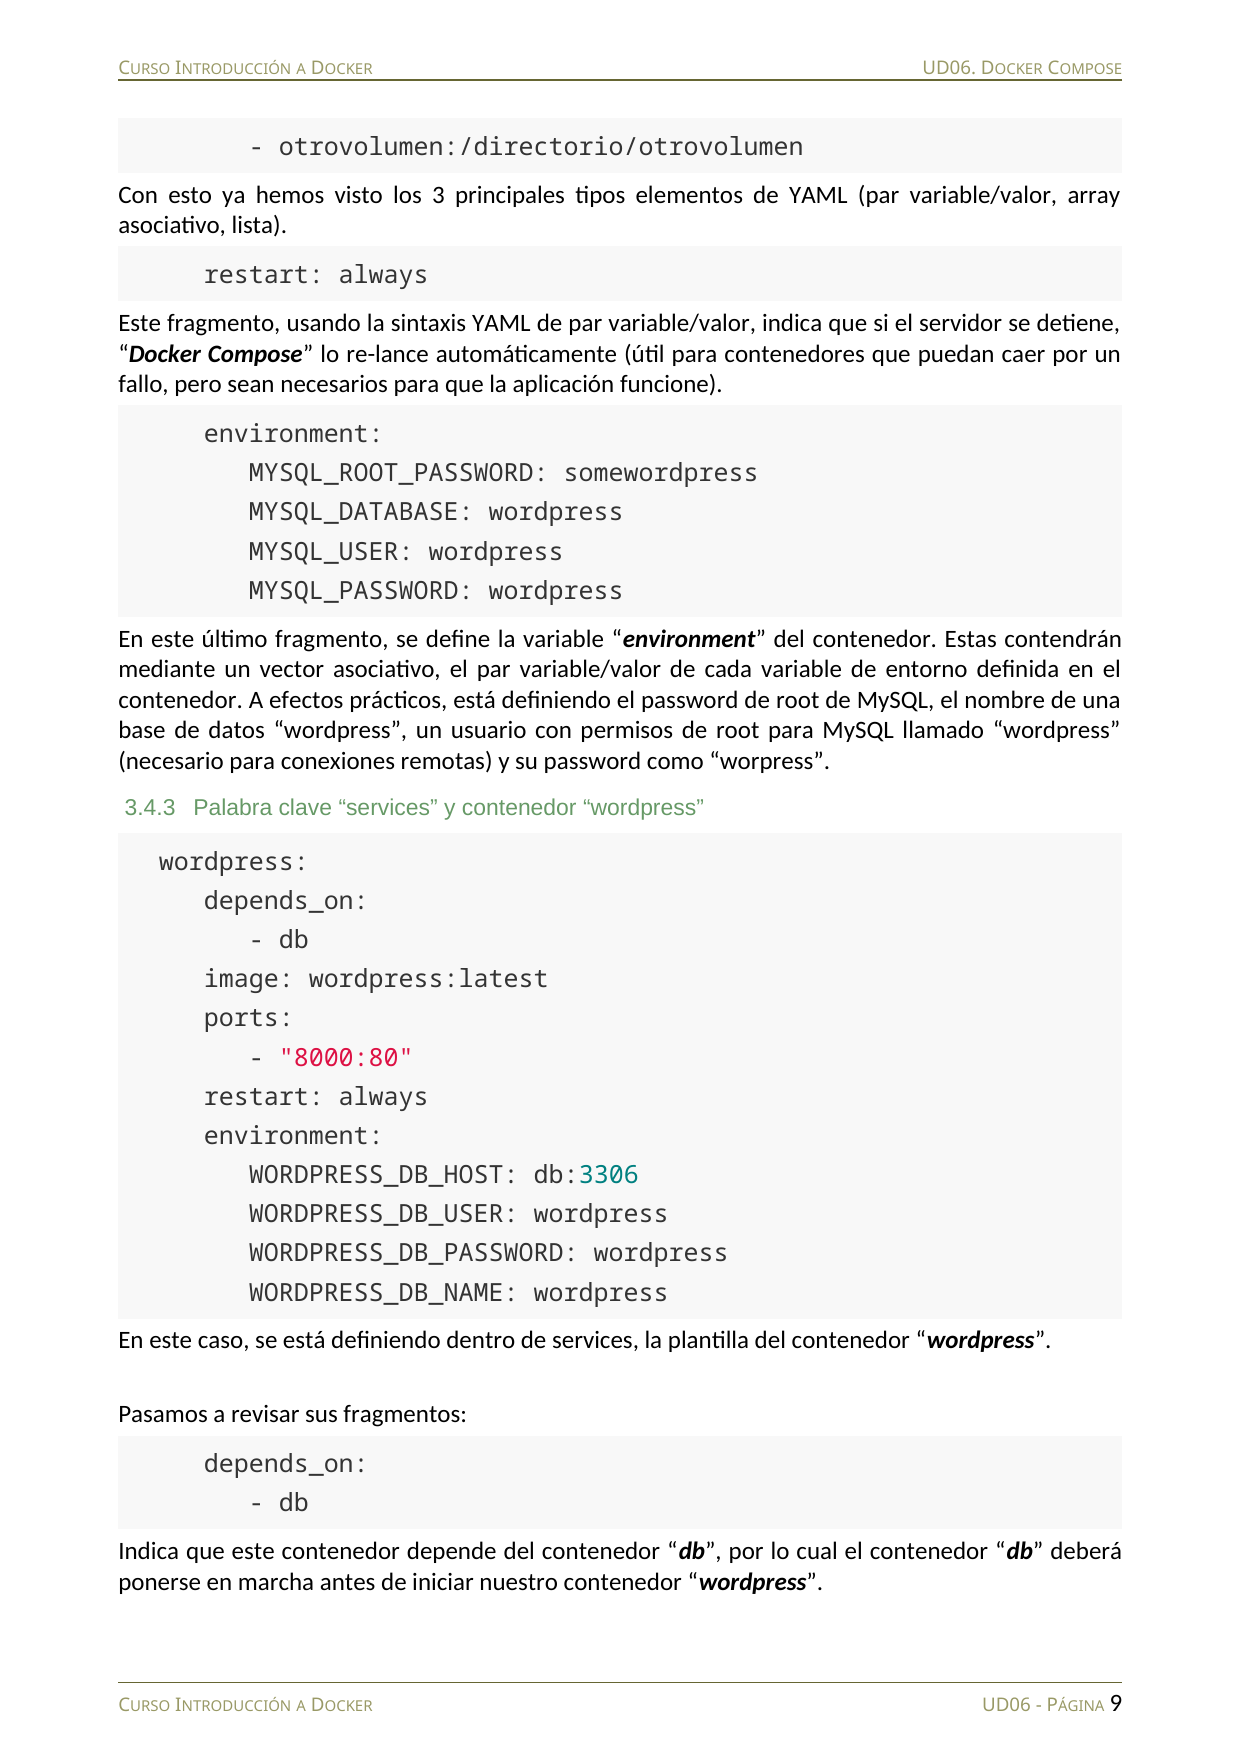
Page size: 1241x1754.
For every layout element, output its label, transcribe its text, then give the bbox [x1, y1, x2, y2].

text Con esto ya hemos visto los 3 principales tipos elementos de YAML (par variable/valor, array asociativo, lista). [118, 179, 1122, 240]
text En este caso, se está definiendo dentro de services, la plantilla del contenedor “wordpress”. [118, 1324, 1122, 1355]
table_header wordpress: depends_on: - db image: wordpress:latest ports: - "8000:80" restart: always environment: WORDPRESS_DB_HOST: db:3306 WORDPRESS_DB_USER: wordpress WORDPRESS_DB_PASSWORD: wordpress WORDPRESS_DB_NAME: wordpress [118, 833, 1122, 1319]
text Pasamos a revisar sus fragmentos: [118, 1398, 1122, 1429]
table_header depends_on: - db [118, 1436, 1122, 1529]
subtitle Palabra clave “services” y contenedor “wordpress” [118, 794, 1122, 821]
table_header - otrovolumen:/directorio/otrovolumen [118, 118, 1122, 173]
text En este último fragmento, se define la variable “environment” del contenedor. Estas contendrán mediante un vector asociativo, el par variable/valor de cada variable de entorno definida en el contenedor. A efectos prácticos, está definiendo el password de root de MySQL, el nombre de una base de datos “wordpress”, un usuario con permisos de root para MySQL llamado “wordpress” (necesario para conexiones remotas) y su password como “worpress”. [118, 623, 1122, 775]
table_header restart: always [118, 246, 1122, 301]
text Este fragmento, usando la sintaxis YAML de par variable/valor, indica que si el servidor se detiene, “Docker Compose” lo re-lance automáticamente (útil para contenedores que puedan caer por un fallo, pero sean necesarios para que la aplicación funcione). [118, 307, 1122, 399]
text Indica que este contenedor depende del contenedor “db”, por lo cual el contenedor “db” deberá ponerse en marcha antes de iniciar nuestro contenedor “wordpress”. [118, 1536, 1122, 1597]
table_header environment: MYSQL_ROOT_PASSWORD: somewordpress MYSQL_DATABASE: wordpress MYSQL_USER: wordpress MYSQL_PASSWORD: wordpress [118, 405, 1122, 617]
